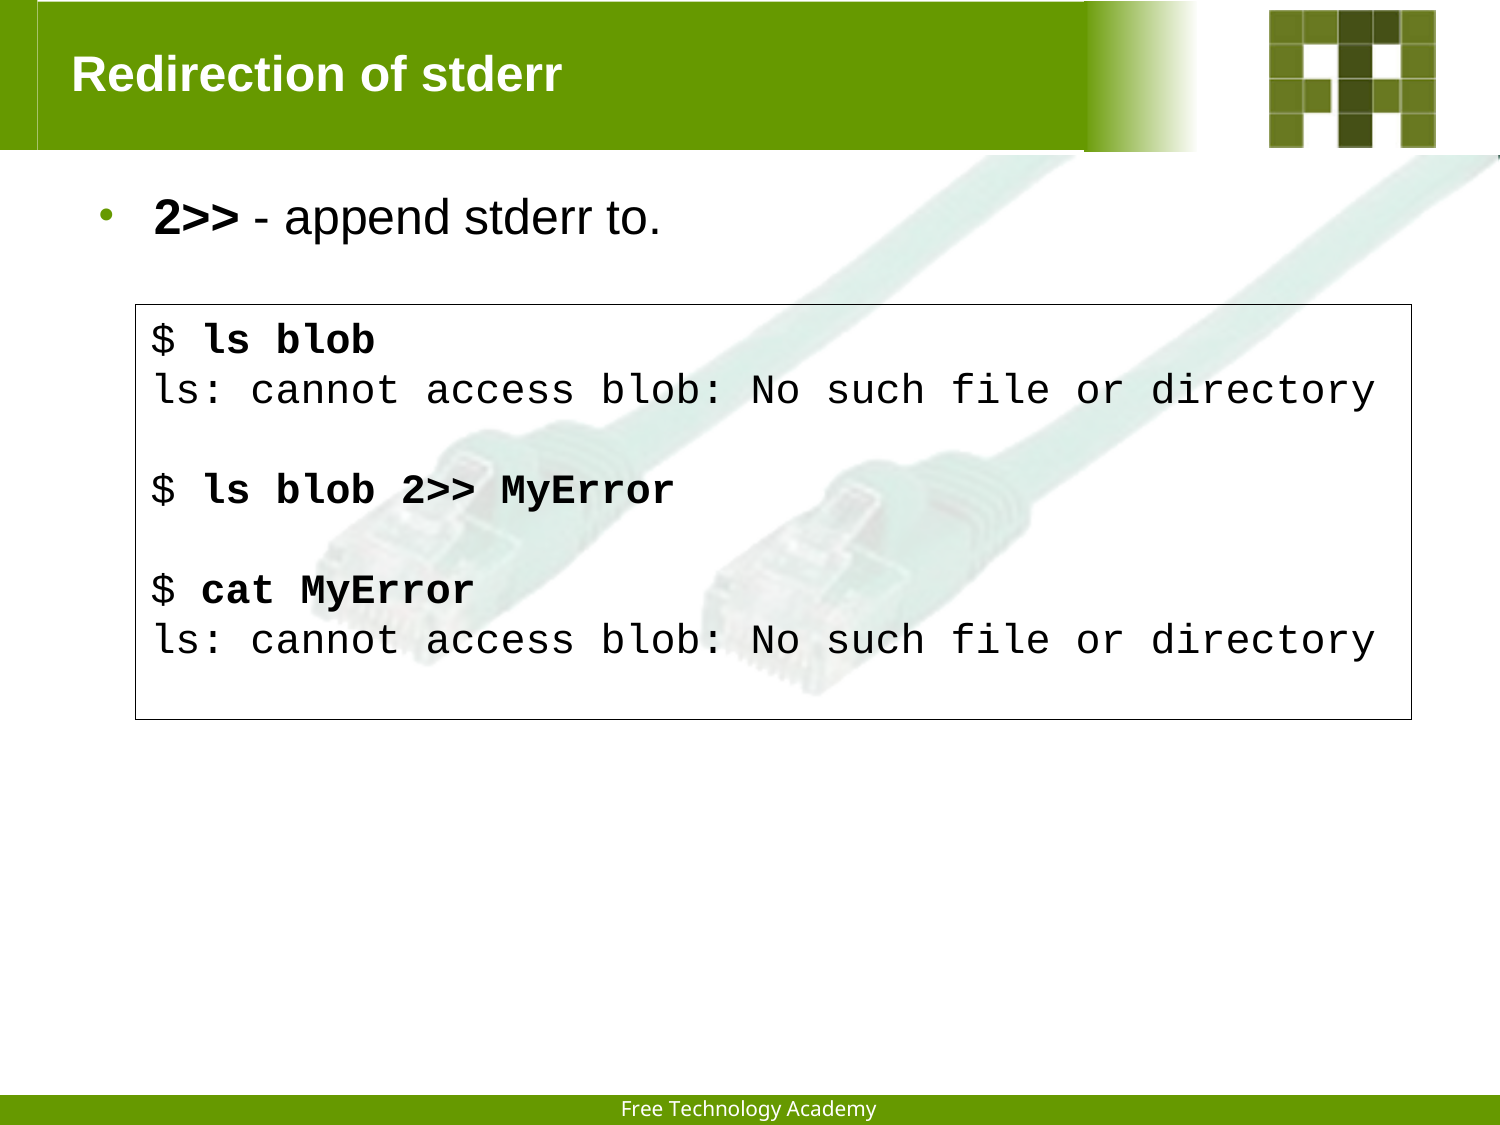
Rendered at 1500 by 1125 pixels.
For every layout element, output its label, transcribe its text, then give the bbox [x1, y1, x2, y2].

picture [1269, 10, 1436, 148]
title Redirection of stderr [56, 1, 1107, 152]
text_box $ ls blob ls: cannot access blob: No such file or directory $ ls blob 2>> MyError $ cat MyError ls: cannot access blob: No such file or directory [135, 304, 1412, 720]
list 2>> - append stderr to. [82, 177, 1433, 1063]
